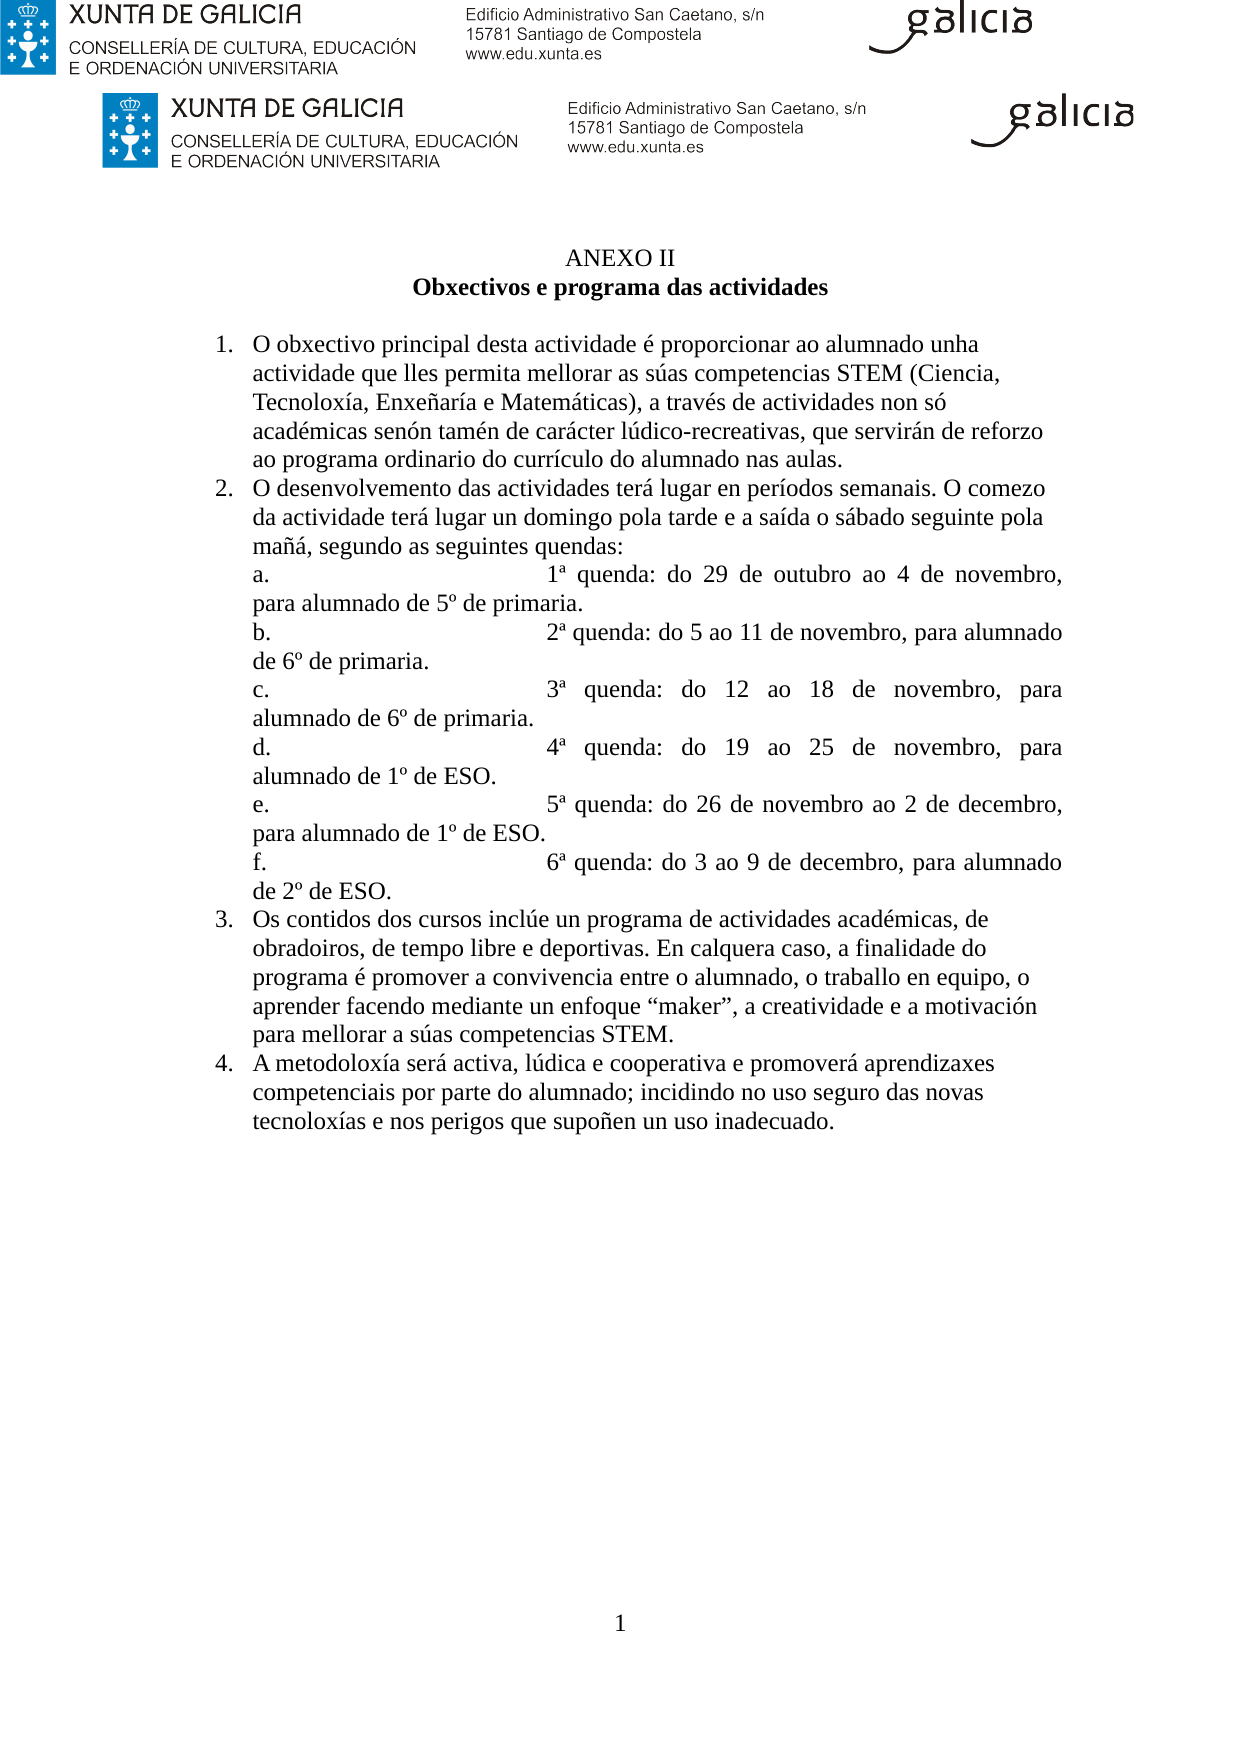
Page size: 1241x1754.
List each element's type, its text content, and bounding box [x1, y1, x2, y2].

list 1ª quenda: do 29 de outubro ao 4 de novembro, para alumnado de 5º de primaria. [252, 559, 1063, 617]
text ANEXO II [177, 243, 1063, 272]
list O obxectivo principal desta actividade é proporcionar ao alumnado unha actividade que lles permita mellorar as súas competencias STEM (Ciencia, Tecnoloxía, Enxeñaría e Matemáticas), a través de actividades non só académicas senón tamén de carácter lúdico-recreativas, que servirán de reforzo ao programa ordinario do currículo do alumnado nas aulas. [215, 329, 1063, 473]
picture [41, 21, 48, 28]
text Obxectivos e programa das actividades [177, 272, 1063, 301]
list 2ª quenda: do 5 ao 11 de novembro, para alumnado de 6º de primaria. [252, 617, 1063, 674]
picture [41, 37, 48, 45]
picture [143, 114, 150, 121]
picture [8, 54, 15, 61]
list 5ª quenda: do 26 de novembro ao 2 de decembro, para alumnado de 1º de ESO. [252, 789, 1063, 847]
picture [158, 93, 1134, 168]
picture [110, 114, 117, 121]
picture [8, 21, 15, 28]
picture [20, 32, 37, 67]
picture [122, 136, 139, 160]
picture [126, 125, 134, 133]
picture [110, 147, 117, 154]
list 3ª quenda: do 12 ao 18 de novembro, para alumnado de 6º de primaria. [252, 674, 1063, 732]
picture [127, 114, 134, 121]
list Os contidos dos cursos inclúe un programa de actividades académicas, de obradoiros, de tempo libre e deportivas. En calquera caso, a finalidade do programa é promover a convivencia entre o alumnado, o traballo en equipo, o aprender facendo mediante un enfoque “maker”, a creatividade e a motivación para mellorar a súas competencias STEM. [215, 904, 1063, 1048]
picture [56, 0, 1032, 75]
picture [25, 21, 32, 28]
list 4ª quenda: do 19 ao 25 de novembro, para alumnado de 1º de ESO. [252, 732, 1063, 789]
list 6ª quenda: do 3 ao 9 de decembro, para alumnado de 2º de ESO. [252, 847, 1063, 904]
picture [143, 130, 150, 138]
list A metodoloxía será activa, lúdica e cooperativa e promoverá aprendizaxes competenciais por parte do alumnado; incidindo no uso seguro das novas tecnoloxías e nos perigos que supoñen un uso inadecuado. [215, 1048, 1063, 1134]
picture [143, 147, 150, 154]
list O desenvolvemento das actividades terá lugar en períodos semanais. O comezo da actividade terá lugar un domingo pola tarde e a saída o sábado seguinte pola mañá, segundo as seguintes quendas: [215, 473, 1063, 559]
picture [8, 37, 15, 45]
picture [41, 54, 48, 61]
picture [110, 130, 117, 138]
